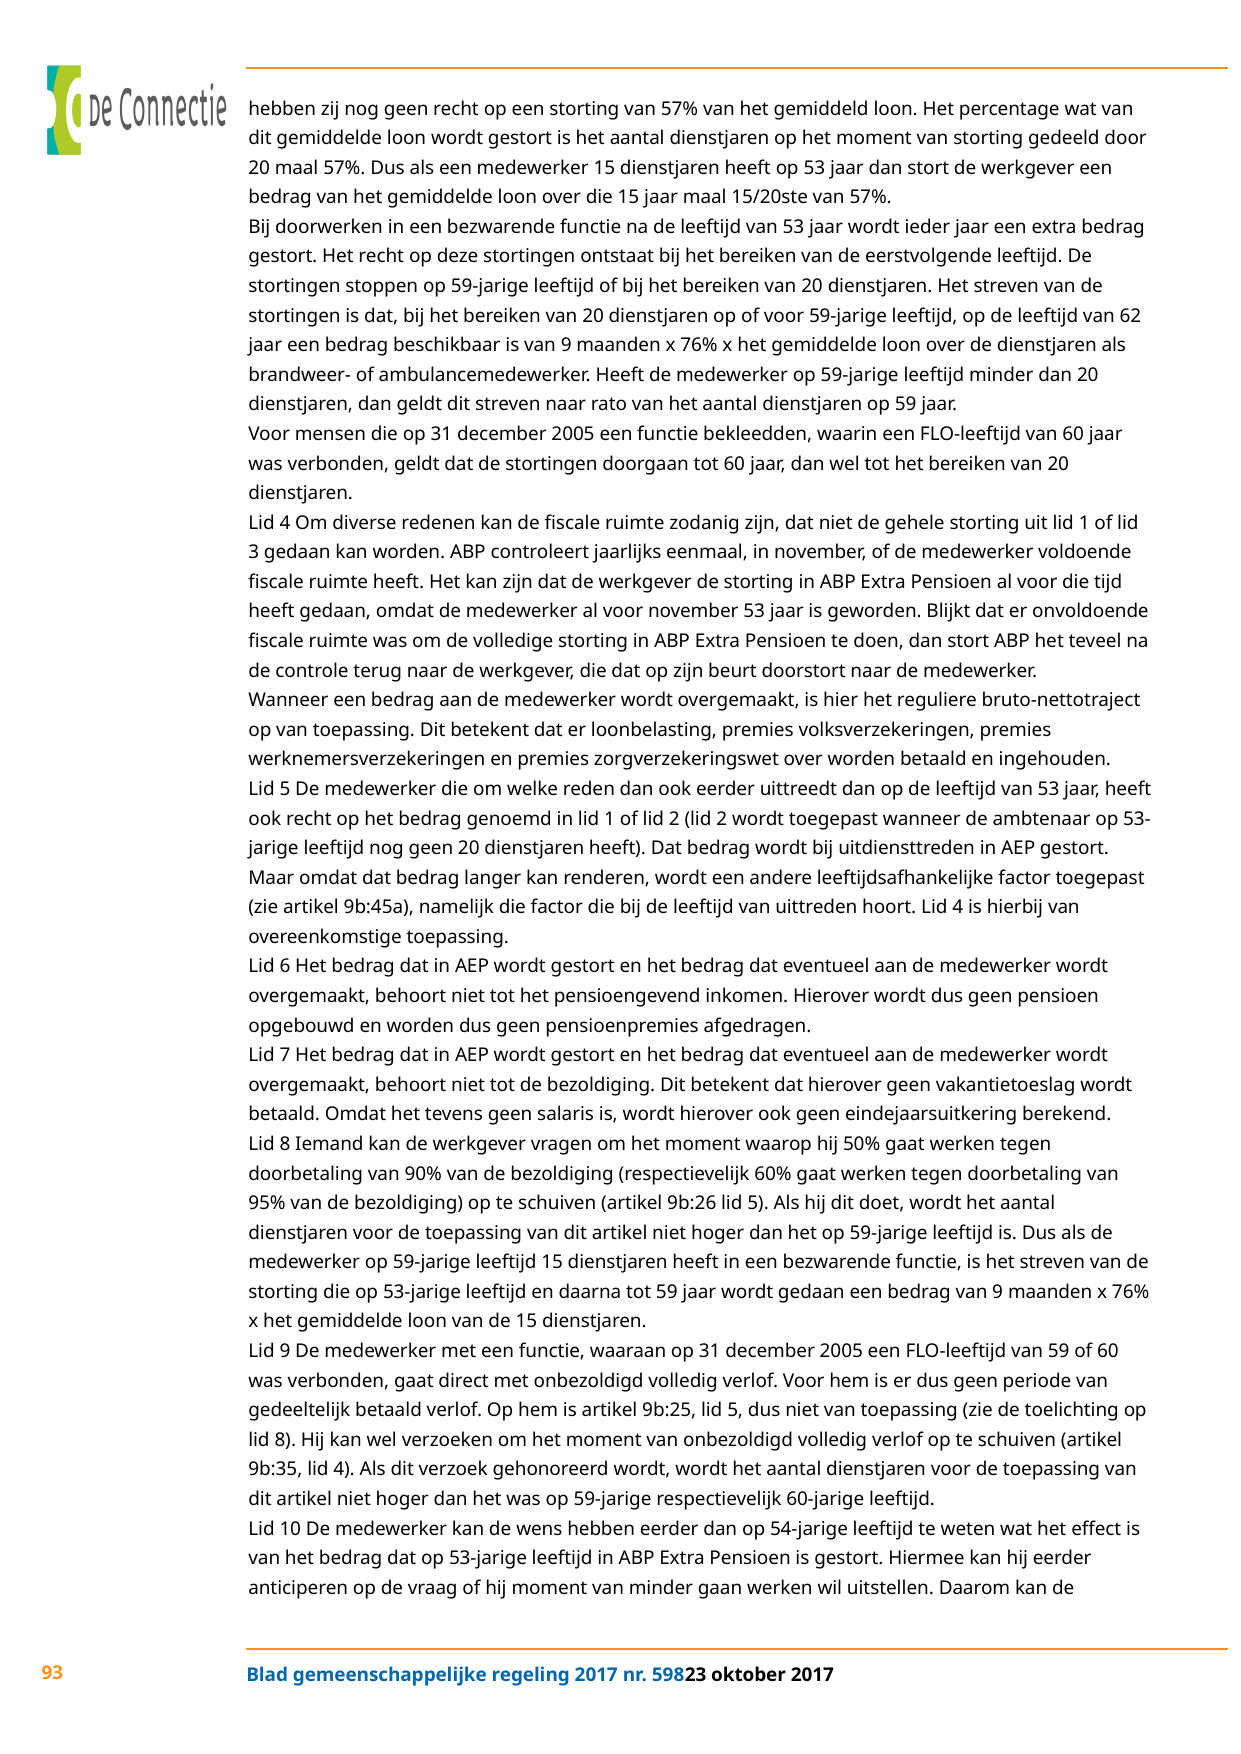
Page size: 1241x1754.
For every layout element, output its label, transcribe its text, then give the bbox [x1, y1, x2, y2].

text Lid 4 Om diverse redenen kan de fiscale ruimte zodanig zijn, dat niet de gehele storting uit lid 1 of lid 3 gedaan kan worden. ABP controleert jaarlijks eenmaal, in november, of de medewerker voldoende fiscale ruimte heeft. Het kan zijn dat de werkgever de storting in ABP Extra Pensioen al voor die tijd heeft gedaan, omdat de medewerker al voor november 53 jaar is geworden. Blijkt dat er onvoldoende fiscale ruimte was om de volledige storting in ABP Extra Pensioen te doen, dan stort ABP het teveel na de controle terug naar de werkgever, die dat op zijn beurt doorstort naar de medewerker. [248, 509, 1152, 683]
text hebben zij nog geen recht op een storting van 57% van het gemiddeld loon. Het percentage wat van dit gemiddelde loon wordt gestort is het aantal dienstjaren op het moment van storting gedeeld door 20 maal 57%. Dus als een medewerker 15 dienstjaren heeft op 53 jaar dan stort de werkgever een bedrag van het gemiddelde loon over die 15 jaar maal 15/20ste van 57%. [248, 95, 1152, 209]
text Lid 9 De medewerker met een functie, waaraan op 31 december 2005 een FLO-leeftijd van 59 of 60 was verbonden, gaat direct met onbezoldigd volledig verlof. Voor hem is er dus geen periode van gedeeltelijk betaald verlof. Op hem is artikel 9b:25, lid 5, dus niet van toepassing (zie de toelichting op lid 8). Hij kan wel verzoeken om het moment van onbezoldigd volledig verlof op te schuiven (artikel 9b:35, lid 4). Als dit verzoek gehonoreerd wordt, wordt het aantal dienstjaren voor de toepassing van dit artikel niet hoger dan het was op 59-jarige respectievelijk 60-jarige leeftijd. [248, 1337, 1152, 1511]
text Voor mensen die op 31 december 2005 een functie bekleedden, waarin een FLO-leeftijd van 60 jaar was verbonden, geldt dat de stortingen doorgaan tot 60 jaar, dan wel tot het bereiken van 20 dienstjaren. [248, 420, 1152, 505]
text Lid 7 Het bedrag dat in AEP wordt gestort en het bedrag dat eventueel aan de medewerker wordt overgemaakt, behoort niet tot de bezoldiging. Dit betekent dat hierover geen vakantietoeslag wordt betaald. Omdat het tevens geen salaris is, wordt hierover ook geen eindejaarsuitkering berekend. [248, 1041, 1152, 1126]
text Wanneer een bedrag aan de medewerker wordt overgemaakt, is hier het reguliere bruto-nettotraject op van toepassing. Dit betekent dat er loonbelasting, premies volksverzekeringen, premies werknemersverzekeringen en premies zorgverzekeringswet over worden betaald en ingehouden. [248, 686, 1152, 771]
text Bij doorwerken in een bezwarende functie na de leeftijd van 53 jaar wordt ieder jaar een extra bedrag gestort. Het recht op deze stortingen ontstaat bij het bereiken van de eerstvolgende leeftijd. De stortingen stoppen op 59-jarige leeftijd of bij het bereiken van 20 dienstjaren. Het streven van de stortingen is dat, bij het bereiken van 20 dienstjaren op of voor 59-jarige leeftijd, op de leeftijd van 62 jaar een bedrag beschikbaar is van 9 maanden x 76% x het gemiddelde loon over de dienstjaren als brandweer- of ambulancemedewerker. Heeft de medewerker op 59-jarige leeftijd minder dan 20 dienstjaren, dan geldt dit streven naar rato van het aantal dienstjaren op 59 jaar. [248, 213, 1152, 416]
text Lid 6 Het bedrag dat in AEP wordt gestort en het bedrag dat eventueel aan de medewerker wordt overgemaakt, behoort niet tot het pensioengevend inkomen. Hierover wordt dus geen pensioen opgebouwd en worden dus geen pensioenpremies afgedragen. [248, 953, 1152, 1038]
text Lid 8 Iemand kan de werkgever vragen om het moment waarop hij 50% gaat werken tegen doorbetaling van 90% van de bezoldiging (respectievelijk 60% gaat werken tegen doorbetaling van 95% van de bezoldiging) op te schuiven (artikel 9b:26 lid 5). Als hij dit doet, wordt het aantal dienstjaren voor de toepassing van dit artikel niet hoger dan het op 59-jarige leeftijd is. Dus als de medewerker op 59-jarige leeftijd 15 dienstjaren heeft in een bezwarende functie, is het streven van de storting die op 53-jarige leeftijd en daarna tot 59 jaar wordt gedaan een bedrag van 9 maanden x 76% x het gemiddelde loon van de 15 dienstjaren. [248, 1130, 1152, 1333]
picture [41, 47, 231, 172]
text Lid 10 De medewerker kan de wens hebben eerder dan op 54-jarige leeftijd te weten wat het effect is van het bedrag dat op 53-jarige leeftijd in ABP Extra Pensioen is gestort. Hiermee kan hij eerder anticiperen op de vraag of hij moment van minder gaan werken wil uitstellen. Daarom kan de [248, 1515, 1152, 1600]
text Lid 5 De medewerker die om welke reden dan ook eerder uittreedt dan op de leeftijd van 53 jaar, heeft ook recht op het bedrag genoemd in lid 1 of lid 2 (lid 2 wordt toegepast wanneer de ambtenaar op 53-jarige leeftijd nog geen 20 dienstjaren heeft). Dat bedrag wordt bij uitdiensttreden in AEP gestort. Maar omdat dat bedrag langer kan renderen, wordt een andere leeftijdsafhankelijke factor toegepast (zie artikel 9b:45a), namelijk die factor die bij de leeftijd van uittreden hoort. Lid 4 is hierbij van overeenkomstige toepassing. [248, 775, 1152, 949]
